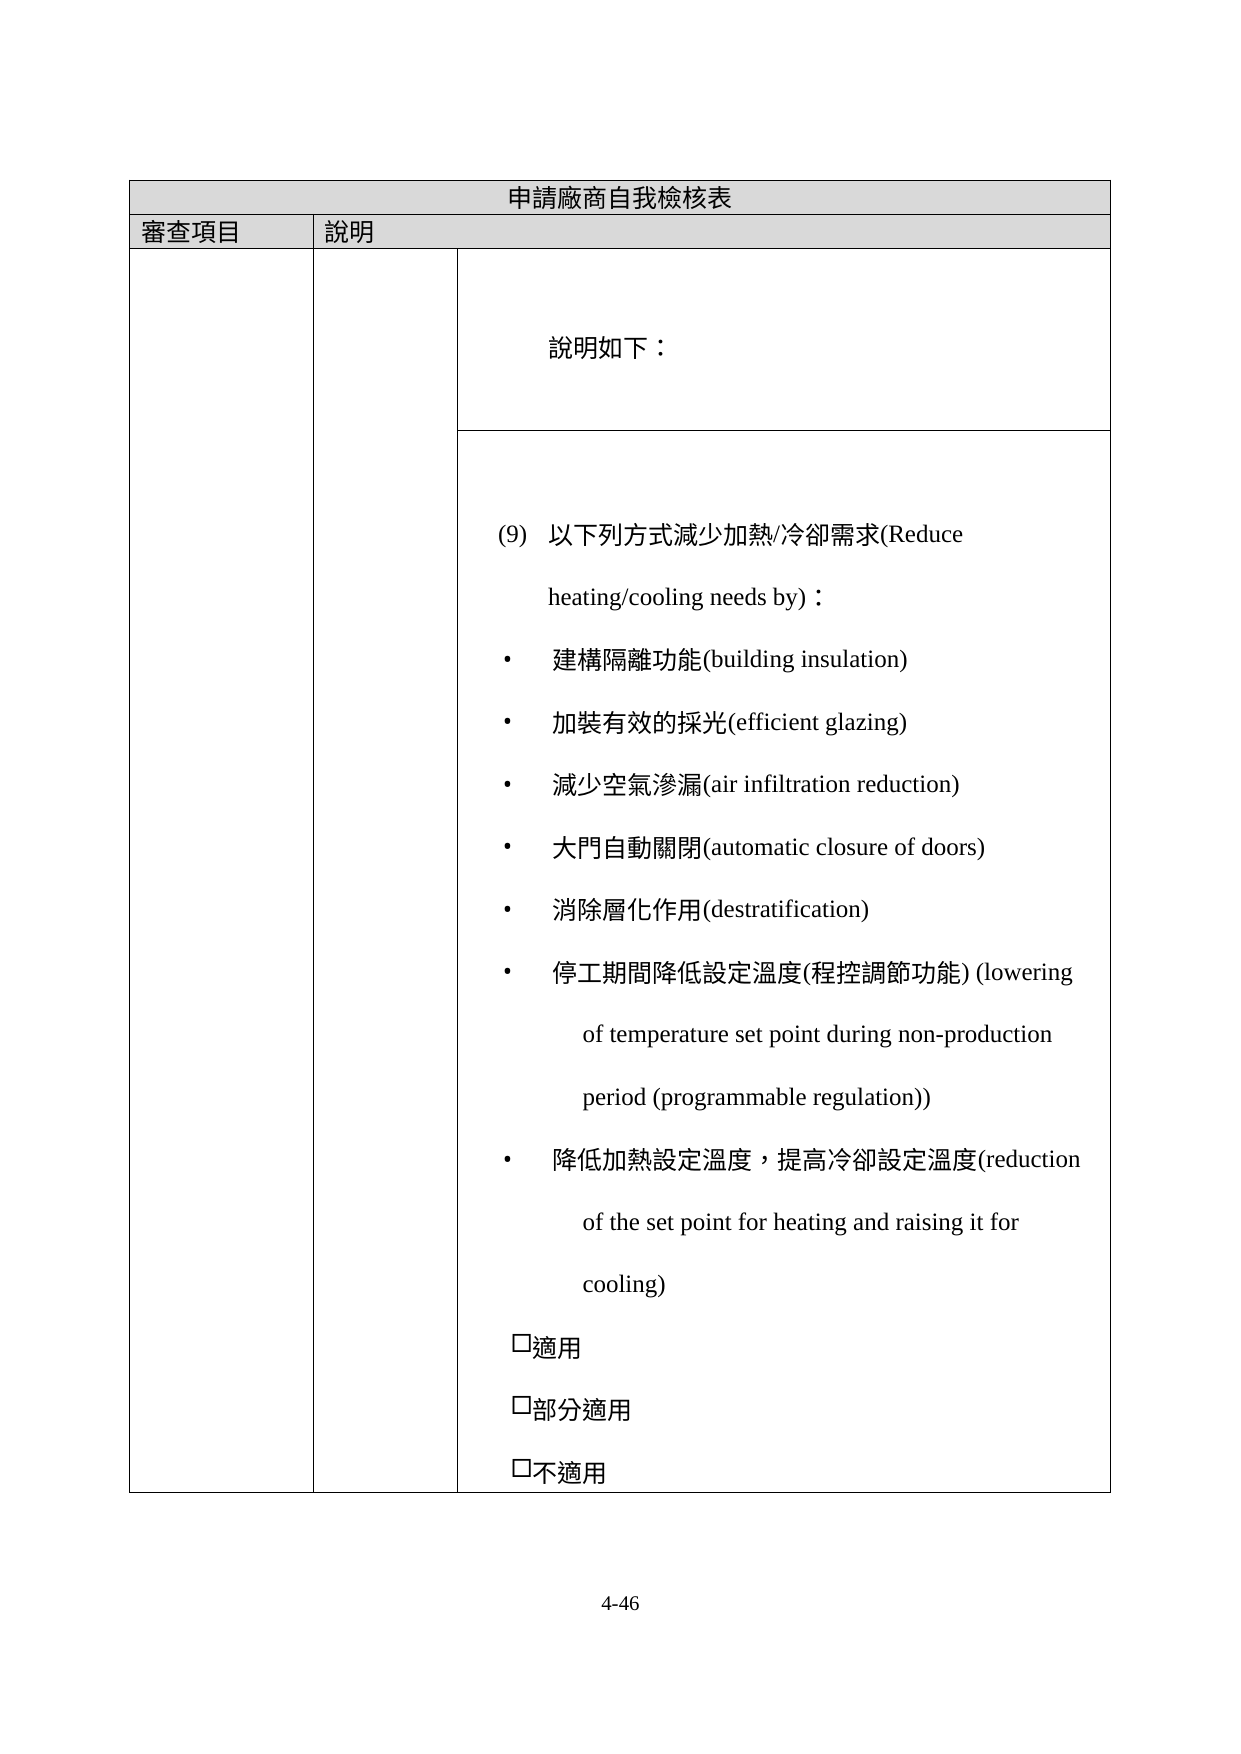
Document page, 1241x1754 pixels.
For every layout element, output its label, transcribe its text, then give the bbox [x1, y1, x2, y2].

table_cell 說明 [314, 215, 1110, 248]
table_cell 以下列方式減少加熱/冷卻需求(Reduce heating/cooling needs by)： 建構隔離功能(building insulation) 加裝有效的採光(efficient glazing) 減少空氣滲漏(air infiltration reduction) 大門自動關閉(automatic closure of doors) 消除層化作用(destratification) 停工期間降低設定溫度(程控調節功能) (lowering of temperature set point during non-production period (programmable regulation)) 降低加熱設定溫度，提高冷卻設定溫度(reduction of the set point for heating and raising it for cooling) 適用 部分適用 不適用 [458, 431, 1110, 1492]
table_cell [130, 249, 313, 1492]
table_cell 說明如下： [458, 249, 1110, 429]
table_header 申請廠商自我檢核表 [130, 181, 1110, 214]
table_cell [314, 249, 457, 1492]
table_cell 審查項目 [130, 215, 313, 248]
